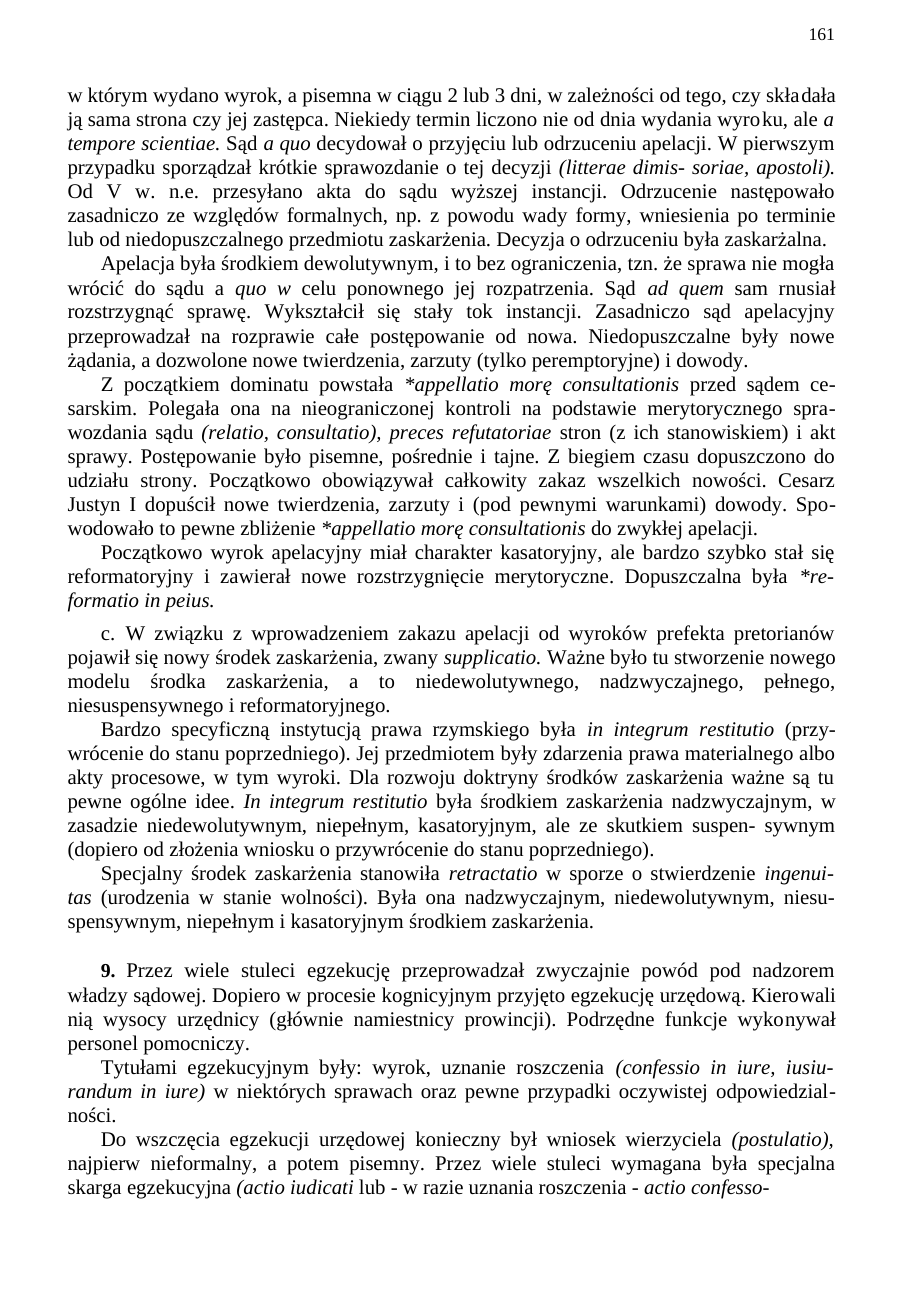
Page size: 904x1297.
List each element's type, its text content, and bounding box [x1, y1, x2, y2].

text w którym wydano wyrok, a pisemna w ciągu 2 lub 3 dni, w zależności od tego, czy skła­dała ją sama strona czy jej zastępca. Niekiedy termin liczono nie od dnia wydania wyro­ku, ale a tempore scientiae. Sąd a quo decydował o przyjęciu lub odrzuceniu apelacji. W pierwszym przypadku sporządzał krótkie sprawozdanie o tej decyzji (litterae dimis- soriae, apostoli). Od V w. n.e. przesyłano akta do sądu wyższej instancji. Odrzucenie następowało zasadniczo ze względów formalnych, np. z powodu wady formy, wniesie­nia po terminie lub od niedopuszczalnego przedmiotu zaskarżenia. Decyzja o odrzuce­niu była zaskarżalna. [67, 83, 836, 251]
text Apelacja była środkiem dewolutywnym, i to bez ograniczenia, tzn. że sprawa nie mogła wrócić do sądu a quo w celu ponownego jej rozpatrzenia. Sąd ad quem sam rnu­siał rozstrzygnąć sprawę. Wykształcił się stały tok instancji. Zasadniczo sąd apelacyjny przeprowadzał na rozprawie całe postępowanie od nowa. Niedopuszczalne były nowe żądania, a dozwolone nowe twierdzenia, zarzuty (tylko peremptoryjne) i dowody. [67, 251, 836, 372]
text Do wszczęcia egzekucji urzędowej konieczny był wniosek wierzyciela (postulatio), najpierw nieformalny, a potem pisemny. Przez wiele stuleci wymagana była specjalna skarga egzekucyjna (actio iudicati lub - w razie uznania roszczenia - actio confesso- [67, 1127, 836, 1199]
text Tytułami egzekucyjnym były: wyrok, uznanie roszczenia (confessio in iure, iusiu- randum in iure) w niektórych sprawach oraz pewne przypadki oczywistej odpowiedzial­ności. [67, 1055, 836, 1127]
text 161 [808, 23, 835, 44]
text Początkowo wyrok apelacyjny miał charakter kasatoryjny, ale bardzo szybko stał się reformatoryjny i zawierał nowe rozstrzygnięcie merytoryczne. Dopuszczalna była *re- formatio in peius. [67, 540, 836, 612]
list W związku z wprowadzeniem zakazu apelacji od wyroków prefekta pretorianów pojawił się nowy środek zaskarżenia, zwany supplicatio. Ważne było tu stworzenie no­wego modelu środka zaskarżenia, a to niedewolutywnego, nadzwyczajnego, pełnego, niesuspensywnego i reformatoryjnego. [67, 621, 836, 717]
text Z początkiem dominatu powstała *appellatio morę consultationis przed sądem ce­sarskim. Polegała ona na nieograniczonej kontroli na podstawie merytorycznego spra­wozdania sądu (relatio, consultatio), preces refutatoriae stron (z ich stanowiskiem) i akt sprawy. Postępowanie było pisemne, pośrednie i tajne. Z biegiem czasu dopuszczono do udziału strony. Początkowo obowiązywał całkowity zakaz wszelkich nowości. Cesarz Justyn I dopuścił nowe twierdzenia, zarzuty i (pod pewnymi warunkami) dowody. Spo­wodowało to pewne zbliżenie *appellatio morę consultationis do zwykłej apelacji. [67, 372, 836, 540]
text Bardzo specyficzną instytucją prawa rzymskiego była in integrum restitutio (przy­wrócenie do stanu poprzedniego). Jej przedmiotem były zdarzenia prawa materialnego albo akty procesowe, w tym wyroki. Dla rozwoju doktryny środków zaskarżenia ważne są tu pewne ogólne idee. In integrum restitutio była środkiem zaskarżenia nadzwyczaj­nym, w zasadzie niedewolutywnym, niepełnym, kasatoryjnym, ale ze skutkiem suspen- sywnym (dopiero od złożenia wniosku o przywrócenie do stanu poprzedniego). [67, 717, 836, 861]
list Przez wiele stuleci egzekucję przeprowadzał zwyczajnie powód pod nadzorem władzy sądowej. Dopiero w procesie kognicyjnym przyjęto egzekucję urzędową. Kiero­wali nią wysocy urzędnicy (głównie namiestnicy prowincji). Podrzędne funkcje wyko­nywał personel pomocniczy. [67, 958, 836, 1055]
text Specjalny środek zaskarżenia stanowiła retractatio w sporze o stwierdzenie ingenui- tas (urodzenia w stanie wolności). Była ona nadzwyczajnym, niedewolutywnym, niesu- spensywnym, niepełnym i kasatoryjnym środkiem zaskarżenia. [67, 861, 836, 933]
